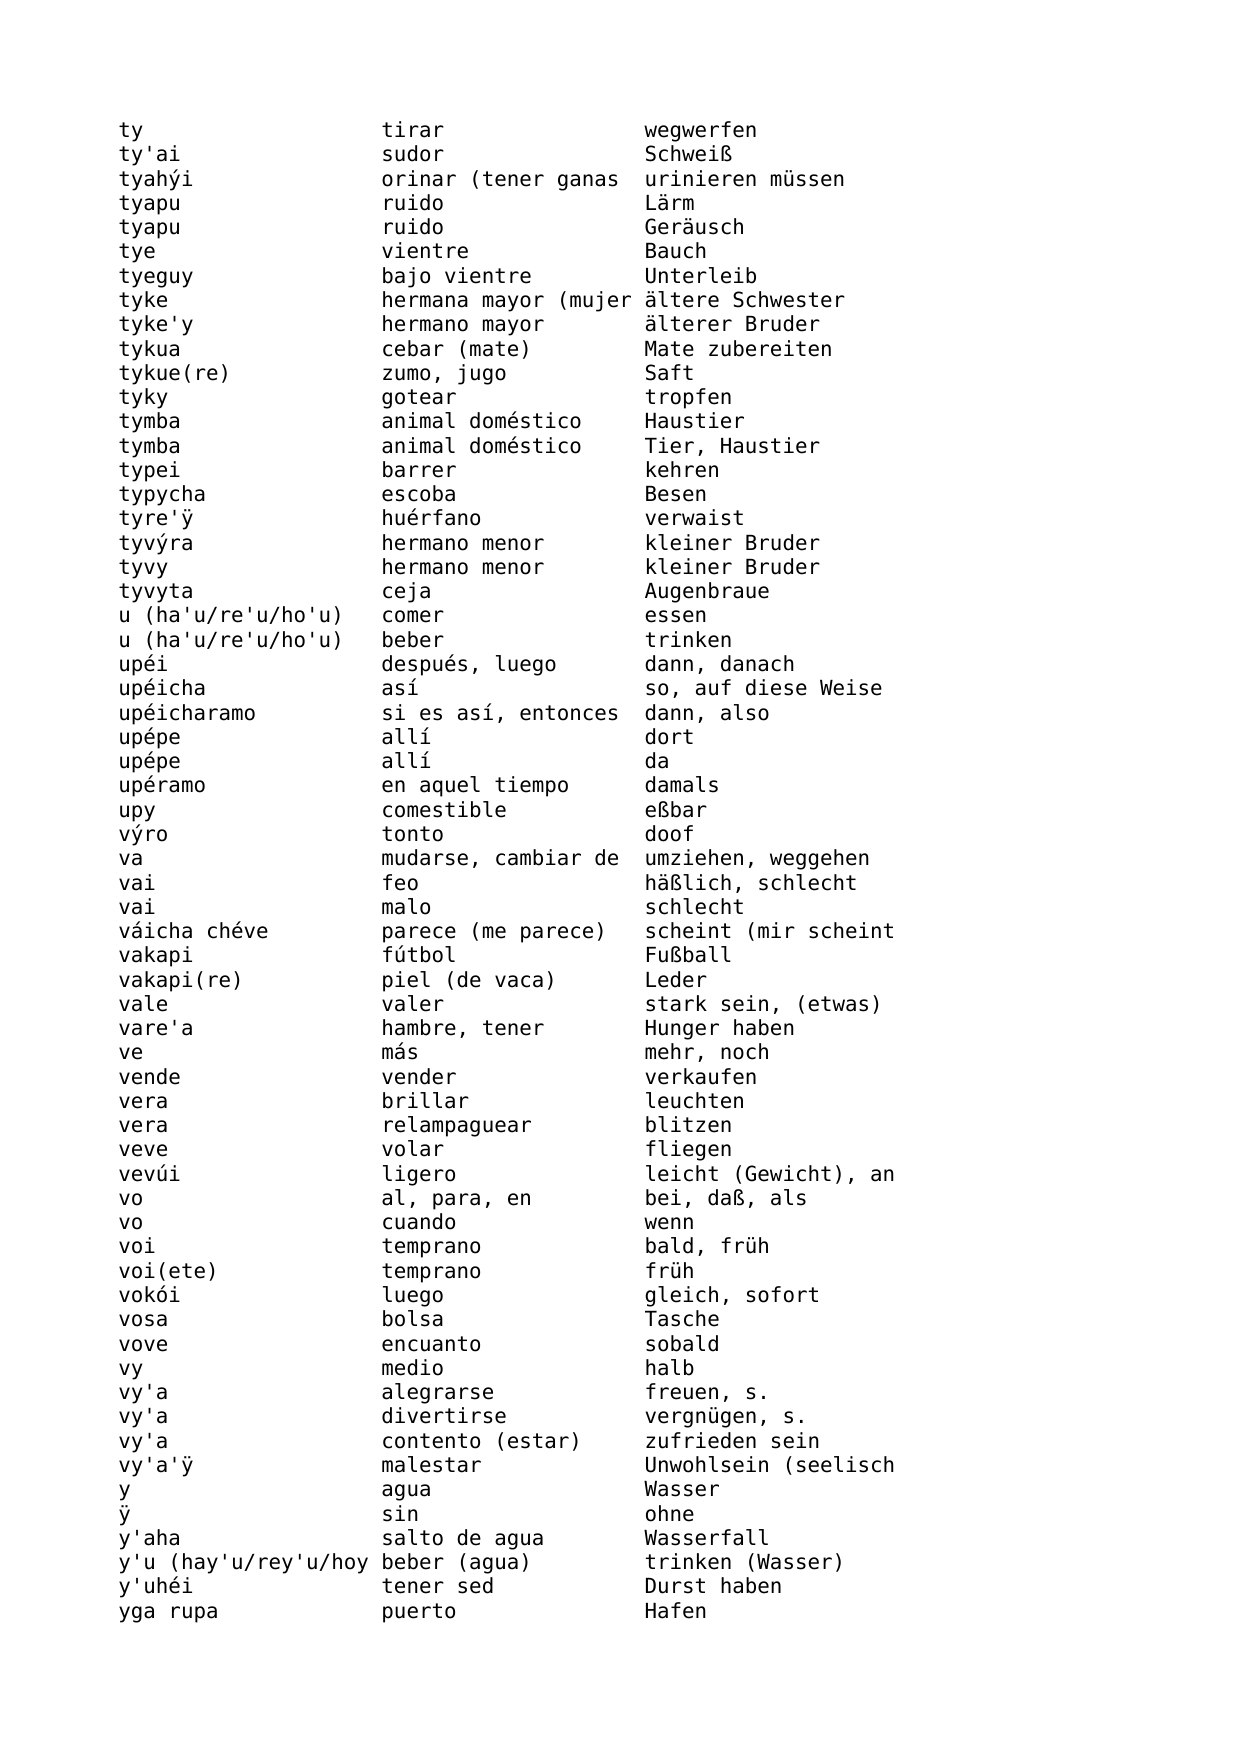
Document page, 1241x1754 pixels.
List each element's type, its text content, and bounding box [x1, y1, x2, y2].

text vera relampaguear blitzen [118, 1113, 1122, 1137]
text y'uhéi tener sed Durst haben [118, 1574, 1122, 1599]
text tymba animal doméstico Tier, Haustier [118, 434, 1122, 458]
text y'aha salto de agua Wasserfall [118, 1526, 1122, 1550]
text ve más mehr, noch [118, 1040, 1122, 1065]
text tyky gotear tropfen [118, 385, 1122, 409]
text vakapi(re) piel (de vaca) Leder [118, 968, 1122, 992]
text vy medio halb [118, 1356, 1122, 1380]
text vende vender verkaufen [118, 1065, 1122, 1089]
text tye vientre Bauch [118, 239, 1122, 264]
text y'u (hay'u/rey'u/hoy beber (agua) trinken (Wasser) [118, 1550, 1122, 1574]
text tyvýra hermano menor kleiner Bruder [118, 531, 1122, 555]
text u (ha'u/re'u/ho'u) beber trinken [118, 628, 1122, 652]
text upépe allí da [118, 749, 1122, 773]
text voi temprano bald, früh [118, 1234, 1122, 1259]
text voi(ete) temprano früh [118, 1259, 1122, 1283]
text vare'a hambre, tener Hunger haben [118, 1016, 1122, 1040]
text vo cuando wenn [118, 1210, 1122, 1234]
text upéi después, luego dann, danach [118, 652, 1122, 676]
text vo al, para, en bei, daß, als [118, 1186, 1122, 1210]
text tymba animal doméstico Haustier [118, 409, 1122, 434]
text upéicha así so, auf diese Weise [118, 676, 1122, 701]
text ÿ sin ohne [118, 1502, 1122, 1526]
text tyahýi orinar (tener ganas urinieren müssen [118, 167, 1122, 191]
text ty'ai sudor Schweiß [118, 142, 1122, 167]
text vokói luego gleich, sofort [118, 1283, 1122, 1307]
text tyke'y hermano mayor älterer Bruder [118, 312, 1122, 337]
text tyeguy bajo vientre Unterleib [118, 264, 1122, 288]
text vai malo schlecht [118, 895, 1122, 919]
text vale valer stark sein, (etwas) [118, 992, 1122, 1016]
text tyke hermana mayor (mujer ältere Schwester [118, 288, 1122, 312]
text vove encuanto sobald [118, 1332, 1122, 1356]
text vera brillar leuchten [118, 1089, 1122, 1113]
text vy'a contento (estar) zufrieden sein [118, 1429, 1122, 1453]
text u (ha'u/re'u/ho'u) comer essen [118, 603, 1122, 628]
text vakapi fútbol Fußball [118, 943, 1122, 968]
text upéramo en aquel tiempo damals [118, 773, 1122, 798]
text tyre'ÿ huérfano verwaist [118, 506, 1122, 531]
text vy'a alegrarse freuen, s. [118, 1380, 1122, 1404]
text tyapu ruido Lärm [118, 191, 1122, 215]
text vy'a divertirse vergnügen, s. [118, 1404, 1122, 1429]
text typei barrer kehren [118, 458, 1122, 482]
text vosa bolsa Tasche [118, 1307, 1122, 1332]
text vevúi ligero leicht (Gewicht), an [118, 1162, 1122, 1186]
text tykue(re) zumo, jugo Saft [118, 361, 1122, 385]
text yga rupa puerto Hafen [118, 1599, 1122, 1623]
text vy'a'ÿ malestar Unwohlsein (seelisch [118, 1453, 1122, 1477]
text upéicharamo si es así, entonces dann, also [118, 701, 1122, 725]
text tyvyta ceja Augenbraue [118, 579, 1122, 603]
text typycha escoba Besen [118, 482, 1122, 506]
text vai feo häßlich, schlecht [118, 871, 1122, 895]
text tykua cebar (mate) Mate zubereiten [118, 337, 1122, 361]
text va mudarse, cambiar de umziehen, weggehen [118, 846, 1122, 871]
text tyvy hermano menor kleiner Bruder [118, 555, 1122, 579]
text upy comestible eßbar [118, 798, 1122, 822]
text ty tirar wegwerfen [118, 118, 1122, 142]
text výro tonto doof [118, 822, 1122, 846]
text upépe allí dort [118, 725, 1122, 749]
text váicha chéve parece (me parece) scheint (mir scheint [118, 919, 1122, 943]
text y agua Wasser [118, 1477, 1122, 1502]
text veve volar fliegen [118, 1137, 1122, 1162]
text tyapu ruido Geräusch [118, 215, 1122, 239]
